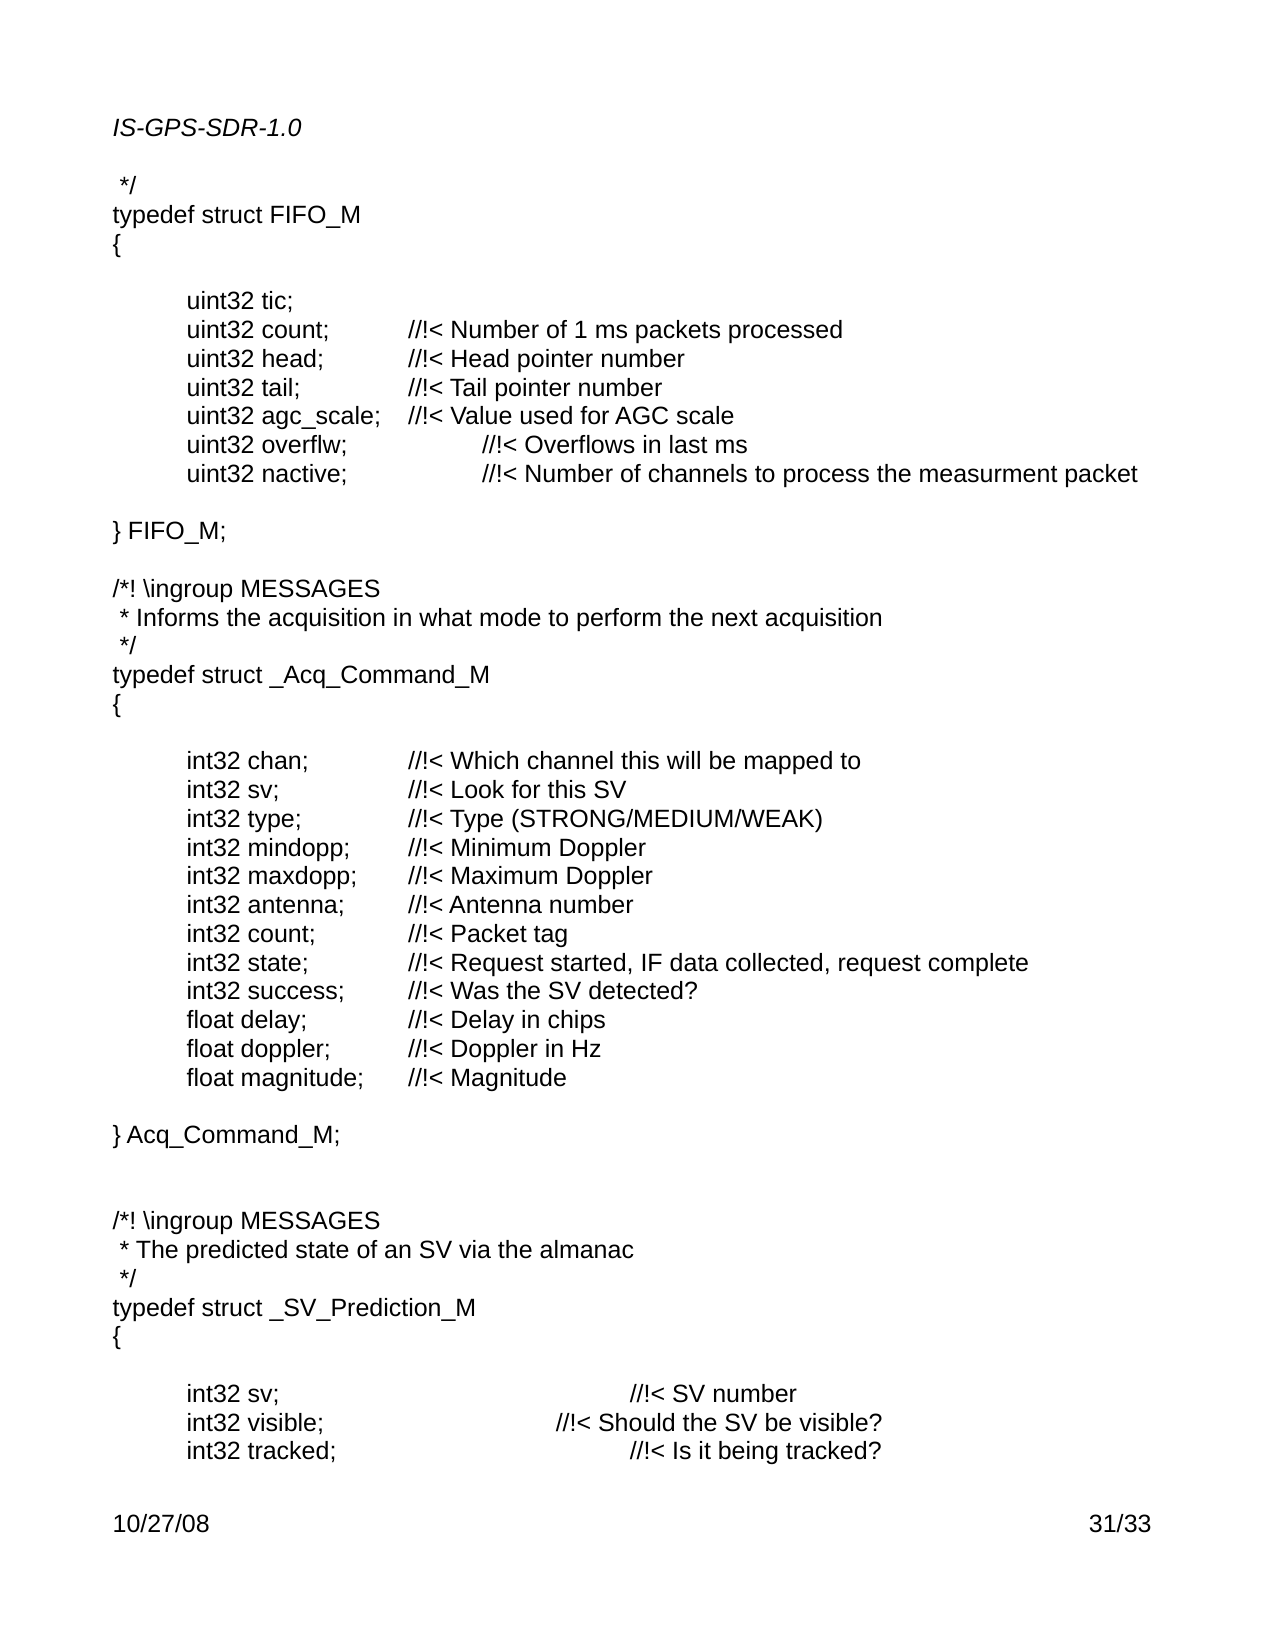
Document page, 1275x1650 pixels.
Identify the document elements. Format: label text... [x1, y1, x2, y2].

text * The predicted state of an SV via the almanac [112, 1235, 1162, 1264]
text int32 tracked; //!< Is it being tracked? [112, 1436, 1162, 1465]
text { [112, 229, 1162, 257]
text typedef struct _SV_Prediction_M [112, 1292, 1162, 1321]
text uint32 agc_scale; //!< Value used for AGC scale [112, 401, 1162, 430]
text uint32 nactive; //!< Number of channels to process the measurment packet [112, 459, 1162, 487]
text int32 antenna; //!< Antenna number [112, 890, 1162, 919]
text { [112, 1321, 1162, 1350]
text uint32 overflw; //!< Overflows in last ms [112, 430, 1162, 459]
text int32 chan; //!< Which channel this will be mapped to [112, 746, 1162, 775]
text int32 sv; //!< SV number [112, 1379, 1162, 1407]
text int32 sv; //!< Look for this SV [112, 775, 1162, 804]
text uint32 head; //!< Head pointer number [112, 344, 1162, 372]
text float doppler; //!< Doppler in Hz [112, 1034, 1162, 1062]
text uint32 tic; [112, 286, 1162, 315]
text * Informs the acquisition in what mode to perform the next acquisition [112, 602, 1162, 631]
text int32 state; //!< Request started, IF data collected, request complete [112, 947, 1162, 976]
text typedef struct FIFO_M [112, 200, 1162, 229]
text typedef struct _Acq_Command_M [112, 660, 1162, 689]
text int32 type; //!< Type (STRONG/MEDIUM/WEAK) [112, 804, 1162, 832]
text uint32 count; //!< Number of 1 ms packets processed [112, 315, 1162, 344]
text int32 mindopp; //!< Minimum Doppler [112, 832, 1162, 861]
text { [112, 689, 1162, 717]
text uint32 tail; //!< Tail pointer number [112, 372, 1162, 401]
text } Acq_Command_M; [112, 1120, 1162, 1149]
text float delay; //!< Delay in chips [112, 1005, 1162, 1034]
text int32 success; //!< Was the SV detected? [112, 976, 1162, 1005]
text */ [112, 631, 1162, 660]
text /*! \ingroup MESSAGES [112, 574, 1162, 602]
text } FIFO_M; [112, 516, 1162, 545]
text int32 visible; //!< Should the SV be visible? [112, 1407, 1162, 1436]
text int32 maxdopp; //!< Maximum Doppler [112, 861, 1162, 890]
text float magnitude; //!< Magnitude [112, 1062, 1162, 1091]
text */ [112, 1264, 1162, 1292]
text */ [112, 171, 1162, 200]
text int32 count; //!< Packet tag [112, 919, 1162, 947]
text /*! \ingroup MESSAGES [112, 1206, 1162, 1235]
